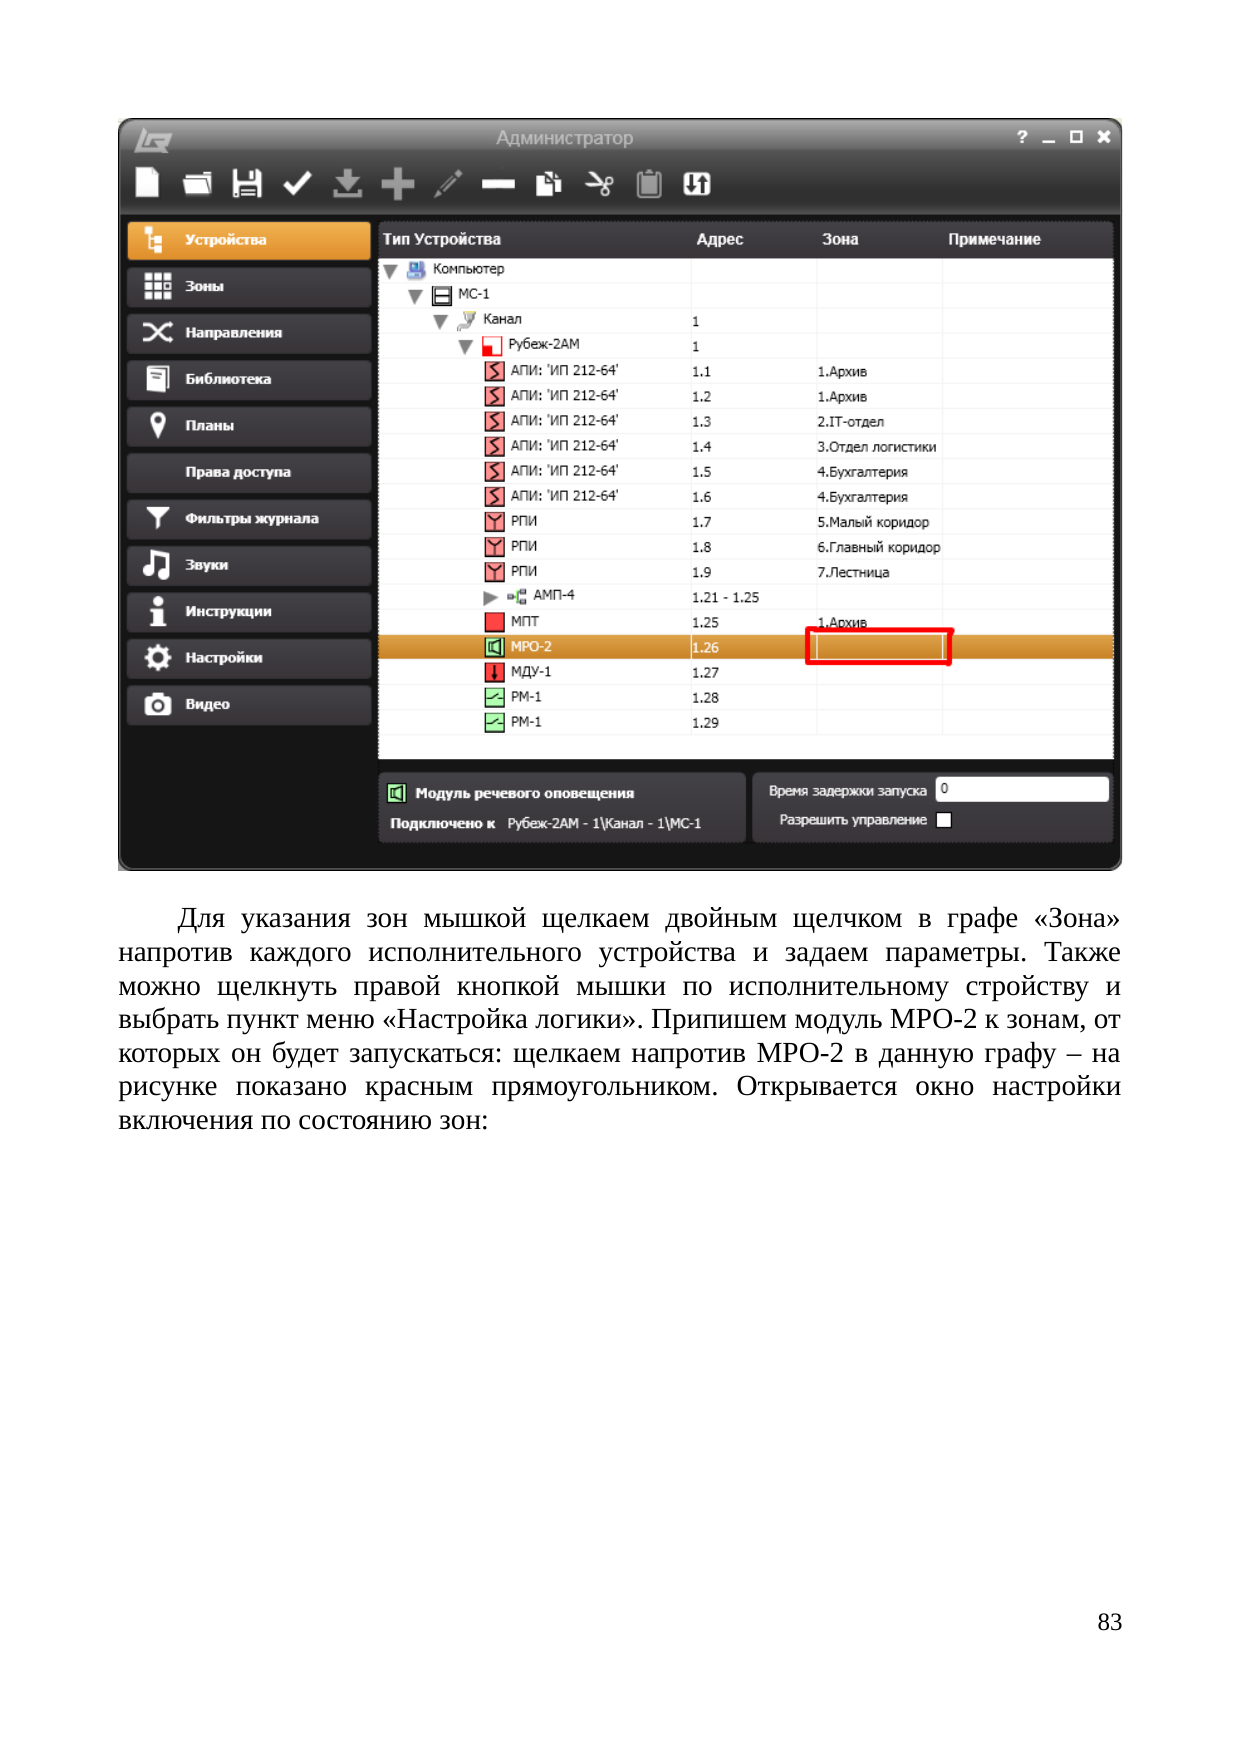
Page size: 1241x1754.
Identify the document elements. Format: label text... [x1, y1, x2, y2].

picture [118, 118, 1123, 871]
text Для указания зон мышкой щелкаем двойным щелчком в графе «Зона» напротив каждого исполнительного устройства и задаем параметры. Также можно щелкнуть правой кнопкой мышки по исполнительному стройству и выбрать пункт меню «Настройка логики». Припишем модуль МРО-2 к зонам, от которых он будет запускаться: щелкаем напротив МРО-2 в данную графу – на рисунке показано красным прямоугольником. Открывается окно настройки включения по состоянию зон: [118, 871, 1122, 1135]
